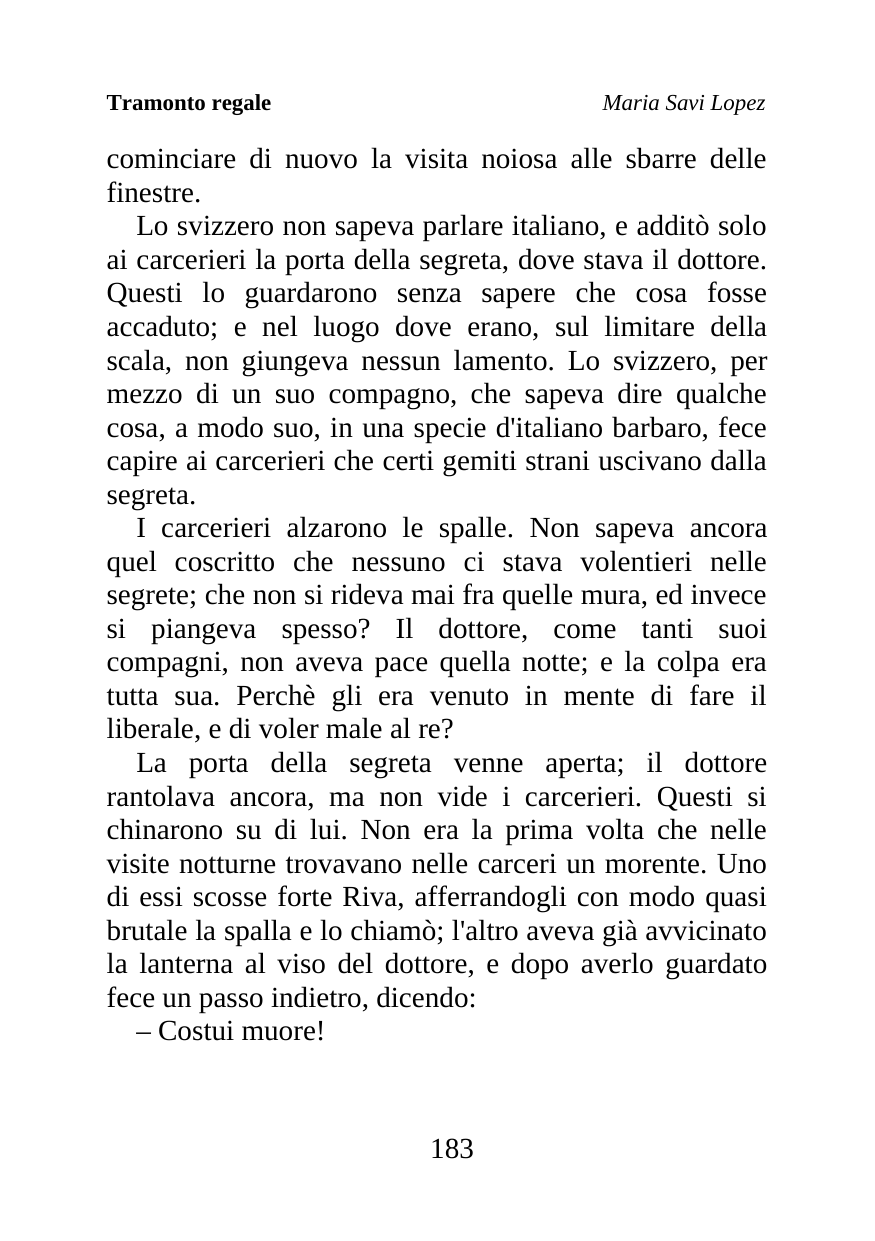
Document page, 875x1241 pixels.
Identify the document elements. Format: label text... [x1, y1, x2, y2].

text I carcerieri alzarono le spalle. Non sapeva ancora quel coscritto che nessuno ci stava volentieri nelle segrete; che non si rideva mai fra quelle mura, ed invece si piangeva spesso? Il dottore, come tanti suoi compagni, non aveva pace quella notte; e la colpa era tutta sua. Perchè gli era venuto in mente di fare il liberale, e di voler male al re? [106, 510, 768, 745]
text La porta della segreta venne aperta; il dottore rantolava ancora, ma non vide i carcerieri. Questi si chinarono su di lui. Non era la prima volta che nelle visite notturne trovavano nelle carceri un morente. Uno di essi scosse forte Riva, afferrandogli con modo quasi brutale la spalla e lo chiamò; l'altro aveva già avvicinato la lanterna al viso del dottore, e dopo averlo guardato fece un passo indietro, dicendo: [106, 745, 768, 1013]
text – Costui muore! [106, 1013, 768, 1047]
text Lo svizzero non sapeva parlare italiano, e additò solo ai carcerieri la porta della segreta, dove stava il dottore. Questi lo guardarono senza sapere che cosa fosse accaduto; e nel luogo dove erano, sul limitare della scala, non giungeva nessun lamento. Lo svizzero, per mezzo di un suo compagno, che sapeva dire qualche cosa, a modo suo, in una specie d'italiano barbaro, fece capire ai carcerieri che certi gemiti strani uscivano dalla segreta. [106, 208, 768, 510]
text cominciare di nuovo la visita noiosa alle sbarre delle finestre. [106, 141, 768, 208]
